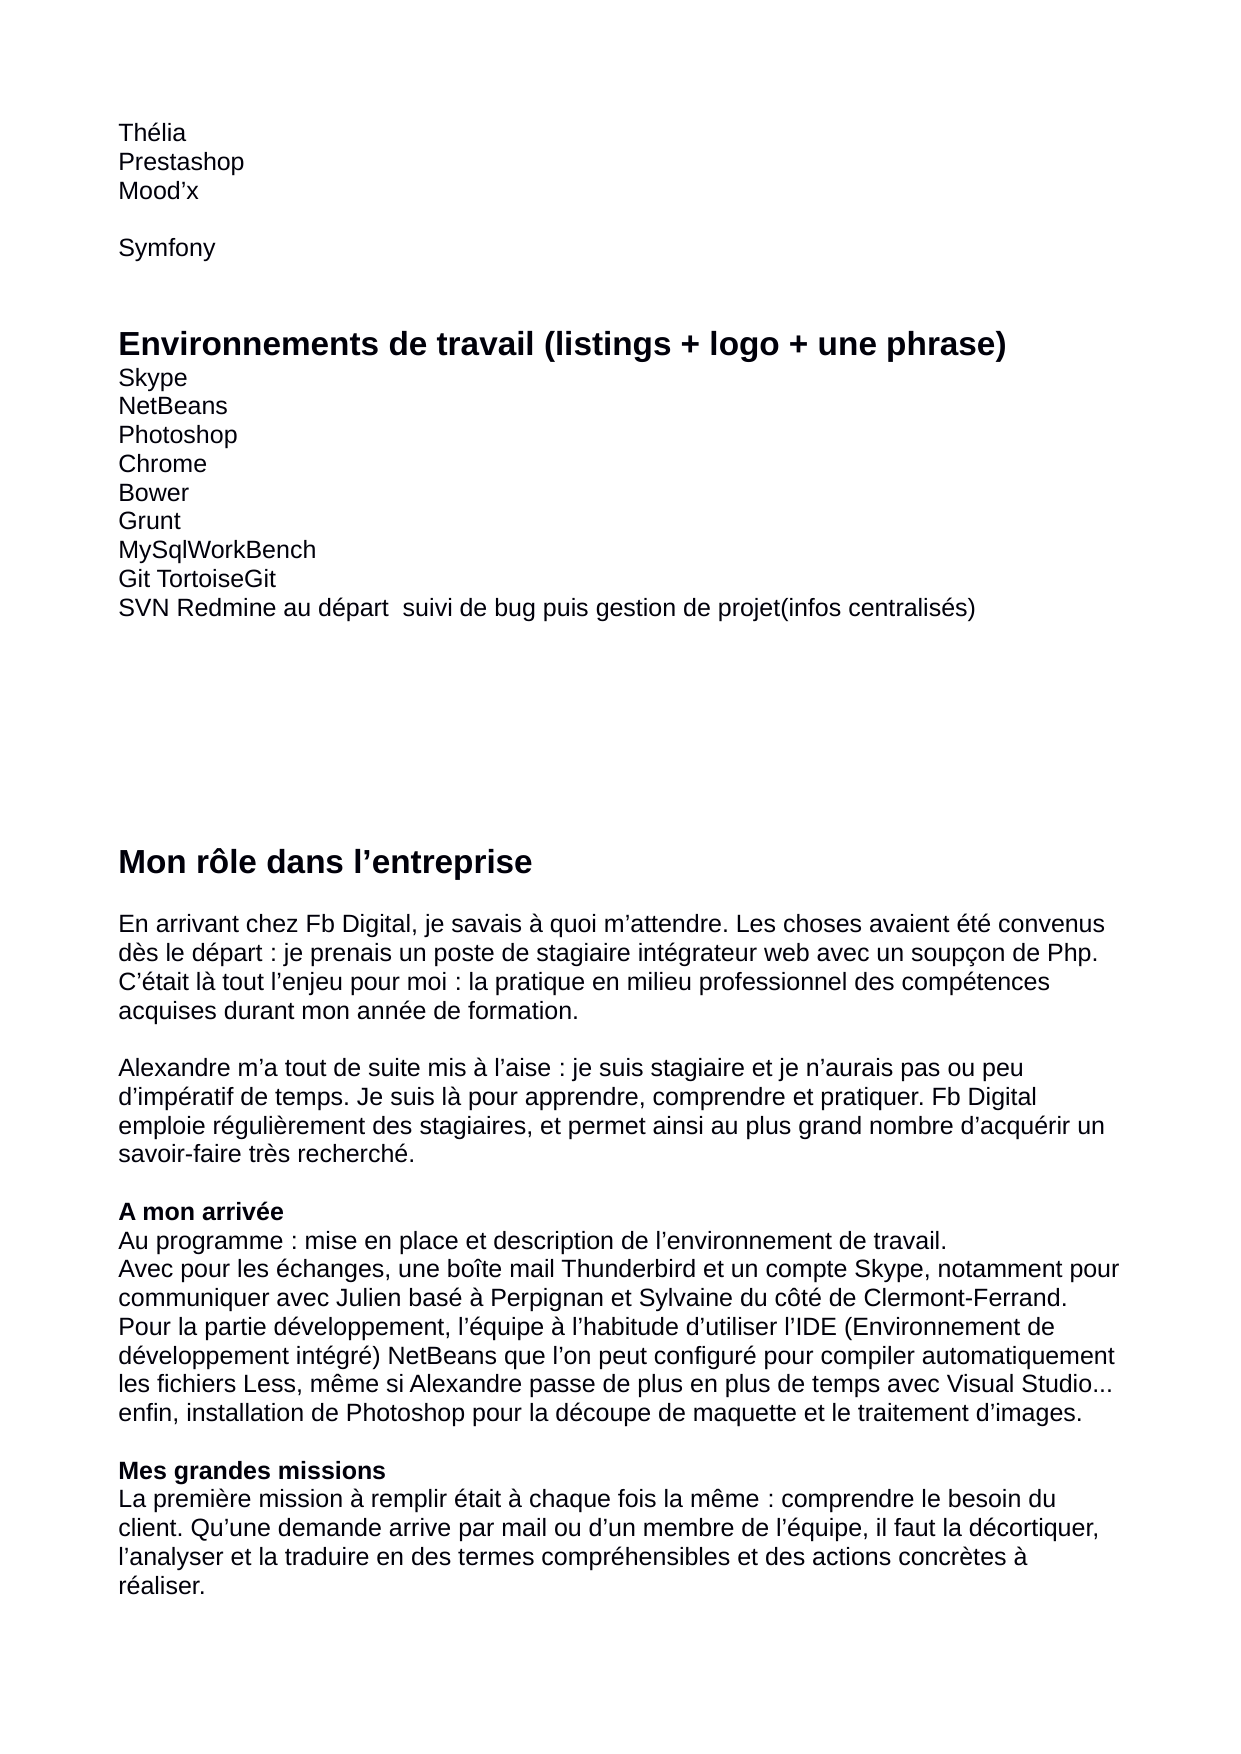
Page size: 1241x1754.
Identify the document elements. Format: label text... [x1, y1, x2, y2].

text Bower [118, 478, 1122, 506]
text MySqlWorkBench [118, 535, 1122, 564]
text NetBeans [118, 391, 1122, 420]
text Skype [118, 363, 1122, 391]
text Mood’x [118, 176, 1122, 204]
text Photoshop [118, 420, 1122, 449]
text Symfony [118, 233, 1122, 262]
text Alexandre m’a tout de suite mis à l’aise : je suis stagiaire et je n’aurais pas ou peu d’impératif de temps. Je suis là pour apprendre, comprendre et pratiquer. Fb Digital emploie régulièrement des stagiaires, et permet ainsi au plus grand nombre d’acquérir un savoir-faire très recherché. [118, 1053, 1122, 1168]
text Avec pour les échanges, une boîte mail Thunderbird et un compte Skype, notamment pour communiquer avec Julien basé à Perpignan et Sylvaine du côté de Clermont-Ferrand. Pour la partie développement, l’équipe à l’habitude d’utiliser l’IDE (Environnement de développement intégré) NetBeans que l’on peut configuré pour compiler automatiquement les fichiers Less, même si Alexandre passe de plus en plus de temps avec Visual Studio... enfin, installation de Photoshop pour la découpe de maquette et le traitement d’images. [118, 1254, 1122, 1427]
text Environnements de travail (listings + logo + une phrase) [118, 324, 1122, 363]
text C’était là tout l’enjeu pour moi : la pratique en milieu professionnel des compétences acquises durant mon année de formation. [118, 967, 1122, 1024]
text En arrivant chez Fb Digital, je savais à quoi m’attendre. Les choses avaient été convenus dès le départ : je prenais un poste de stagiaire intégrateur web avec un soupçon de Php. [118, 909, 1122, 967]
text Chrome [118, 449, 1122, 478]
text A mon arrivée [118, 1197, 1122, 1226]
text Au programme : mise en place et description de l’environnement de travail. [118, 1226, 1122, 1254]
text La première mission à remplir était à chaque fois la même : comprendre le besoin du client. Qu’une demande arrive par mail ou d’un membre de l’équipe, il faut la décortiquer, l’analyser et la traduire en des termes compréhensibles et des actions concrètes à réaliser. [118, 1484, 1122, 1599]
text SVN Redmine au départ suivi de bug puis gestion de projet(infos centralisés) [118, 593, 1122, 621]
text Grunt [118, 506, 1122, 535]
text Git TortoiseGit [118, 564, 1122, 593]
text Mes grandes missions [118, 1456, 1122, 1484]
text Mon rôle dans l’entreprise [118, 842, 1122, 881]
text Prestashop [118, 147, 1122, 176]
text Thélia [118, 118, 1122, 147]
